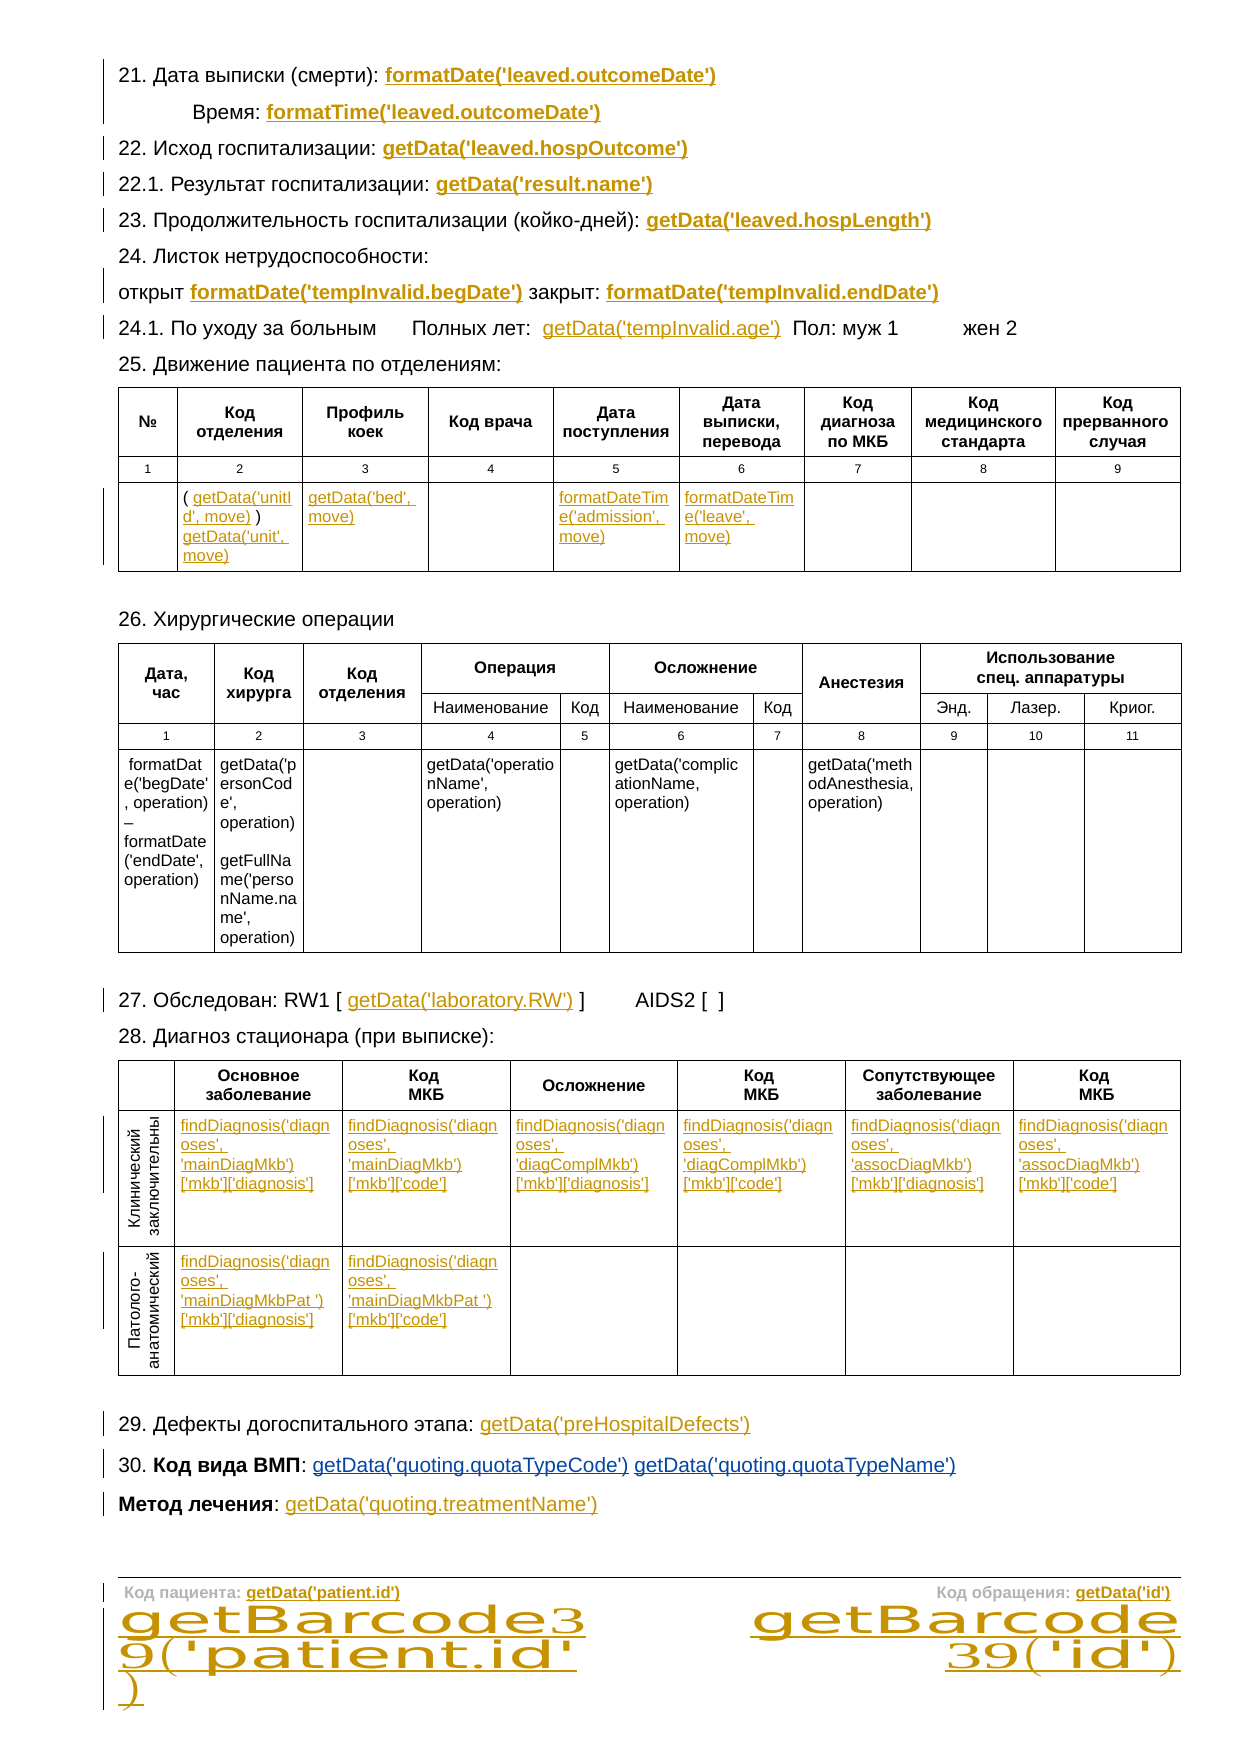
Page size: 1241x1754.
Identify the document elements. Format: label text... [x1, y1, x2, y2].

table_cell [304, 750, 421, 952]
table_cell 9 [1056, 457, 1180, 482]
table_cell 2 [178, 457, 302, 482]
table_cell Наименование [610, 694, 753, 723]
table_cell [1056, 483, 1180, 571]
table_cell 3 [304, 724, 421, 749]
text 23. Продолжительность госпитализации (койко-дней): getData('leaved.hospLength') [118, 208, 1181, 232]
table_cell formatDate('begDate', operation) – formatDate('endDate', operation) [119, 750, 214, 952]
text Метод лечения: getData('quoting.treatmentName') [118, 1492, 1181, 1516]
table_header Основное заболевание [175, 1061, 342, 1110]
table_cell 6 [680, 457, 804, 482]
table_header Использование спец. аппаратуры [921, 644, 1181, 692]
table_header Операция [422, 644, 609, 692]
table_cell Код [561, 694, 609, 723]
table_cell [678, 1247, 845, 1375]
table_cell 8 [803, 724, 920, 749]
text 24.1. По уходу за больным Полных лет: getData('tempInvalid.age') Пол: муж 1 жен 2 25. Движение пациента по отделениям: [118, 315, 1181, 375]
text 22. Исход госпитализации: getData('leaved.hospOutcome') [118, 136, 1181, 160]
table_cell [988, 750, 1084, 952]
table_cell 1 [119, 457, 177, 482]
text 26. Хирургические операции [118, 607, 1181, 631]
table_header Код МКБ [343, 1061, 510, 1110]
table_cell 8 [912, 457, 1055, 482]
table_cell Код [754, 694, 802, 723]
table_cell findDiagnosis('diagnoses', 'assocDiagMkb')['mkb']['diagnosis'] [846, 1111, 1013, 1246]
table_cell getData('complicationName, operation) [610, 750, 753, 952]
table_header Дата, час [119, 644, 214, 723]
table_header Профиль коек [303, 388, 428, 456]
table_cell 11 [1085, 724, 1181, 749]
table_header Код диагноза по МКБ [805, 388, 911, 456]
table_cell Наименование [422, 694, 560, 723]
table_header № [119, 388, 177, 456]
table_cell [912, 483, 1055, 571]
table_cell getData('personCode', operation) getFullName('personName.name', operation) [215, 750, 303, 952]
table_cell findDiagnosis('diagnoses', 'diagComplMkb')['mkb']['diagnosis'] [511, 1111, 677, 1246]
table_cell 4 [429, 457, 553, 482]
table_cell 7 [805, 457, 911, 482]
table_cell [805, 483, 911, 571]
table_cell 2 [215, 724, 303, 749]
text 21. Дата выписки (смерти): formatDate('leaved.outcomeDate') Время: formatTime('leaved.outcomeDate') [118, 59, 1181, 124]
table_header Осложнение [511, 1061, 677, 1110]
table_cell formatDateTime('admission', move) [554, 483, 679, 571]
table_cell getData('bed', move) [303, 483, 428, 571]
table_header Сопутствующее заболевание [846, 1061, 1013, 1110]
table_cell formatDateTime('leave', move) [680, 483, 804, 571]
table_header Код МКБ [1014, 1061, 1180, 1110]
text 28. Диагноз стационара (при выписке): [118, 1024, 1181, 1048]
table_cell Лазер. [988, 694, 1084, 723]
table_cell [561, 750, 609, 952]
table_cell 1 [119, 724, 214, 749]
table_cell [1014, 1247, 1180, 1375]
text 29. Дефекты догоспитального этапа: getData('preHospitalDefects') [118, 1411, 1181, 1436]
text 22.1. Результат госпитализации: getData('result.name') [118, 172, 1181, 196]
table_header Код МКБ [678, 1061, 845, 1110]
table_cell Криог. [1085, 694, 1181, 723]
table_cell [429, 483, 553, 571]
table_cell 9 [921, 724, 987, 749]
table_header Код прерванного случая [1056, 388, 1180, 456]
table_cell Клинический заключительны [119, 1111, 174, 1246]
table_cell 5 [554, 457, 679, 482]
table_header Код врача [429, 388, 553, 456]
table_cell findDiagnosis('diagnoses', 'diagComplMkb')['mkb']['code'] [678, 1111, 845, 1246]
table_header Анестезия [803, 644, 920, 723]
table_cell [846, 1247, 1013, 1375]
table_cell [1085, 750, 1181, 952]
table_cell 3 [303, 457, 428, 482]
table_cell 7 [754, 724, 802, 749]
table_cell 10 [988, 724, 1084, 749]
table_cell getData('operationName', operation) [422, 750, 560, 952]
table_cell findDiagnosis('diagnoses', 'mainDiagMkbPat ')['mkb']['diagnosis'] [175, 1247, 342, 1375]
text 24. Листок нетрудоспособности: открыт formatDate('tempInvalid.begDate') закрыт: formatDate('tempInvalid.endDate') [118, 243, 1181, 303]
table_cell [921, 750, 987, 952]
table_header Дата поступления [554, 388, 679, 456]
table_cell 5 [561, 724, 609, 749]
table_header Код отделения [304, 644, 421, 723]
table_cell findDiagnosis('diagnoses', 'mainDiagMkb')['mkb']['diagnosis'] [175, 1111, 342, 1246]
table_cell Патолого- анатомический [119, 1247, 174, 1375]
table_cell findDiagnosis('diagnoses', 'assocDiagMkb')['mkb']['code'] [1014, 1111, 1180, 1246]
table_cell [511, 1247, 677, 1375]
table_cell 4 [422, 724, 560, 749]
table_header Код медицинского стандарта [912, 388, 1055, 456]
table_cell 6 [610, 724, 753, 749]
text 27. Обследован: RW1 [ getData('laboratory.RW') ] AIDS2 [ ] [118, 988, 1181, 1012]
table_header Код хирурга [215, 644, 303, 723]
table_cell findDiagnosis('diagnoses', 'mainDiagMkb')['mkb']['code'] [343, 1111, 510, 1246]
table_cell [754, 750, 802, 952]
table_header Код отделения [178, 388, 302, 456]
text 30. Код вида ВМП: getData('quoting.quotaTypeCode') getData('quoting.quotaTypeName') [118, 1449, 1181, 1477]
table_cell getData('methodAnesthesia, operation) [803, 750, 920, 952]
table_cell Энд. [921, 694, 987, 723]
table_header [119, 1061, 174, 1110]
table_cell ( getData('unitId', move) ) getData('unit', move) [178, 483, 302, 571]
table_header Дата выписки, перевода [680, 388, 804, 456]
table_cell findDiagnosis('diagnoses', 'mainDiagMkbPat ')['mkb']['code'] [343, 1247, 510, 1375]
table_cell [119, 483, 177, 571]
table_header Осложнение [610, 644, 802, 692]
